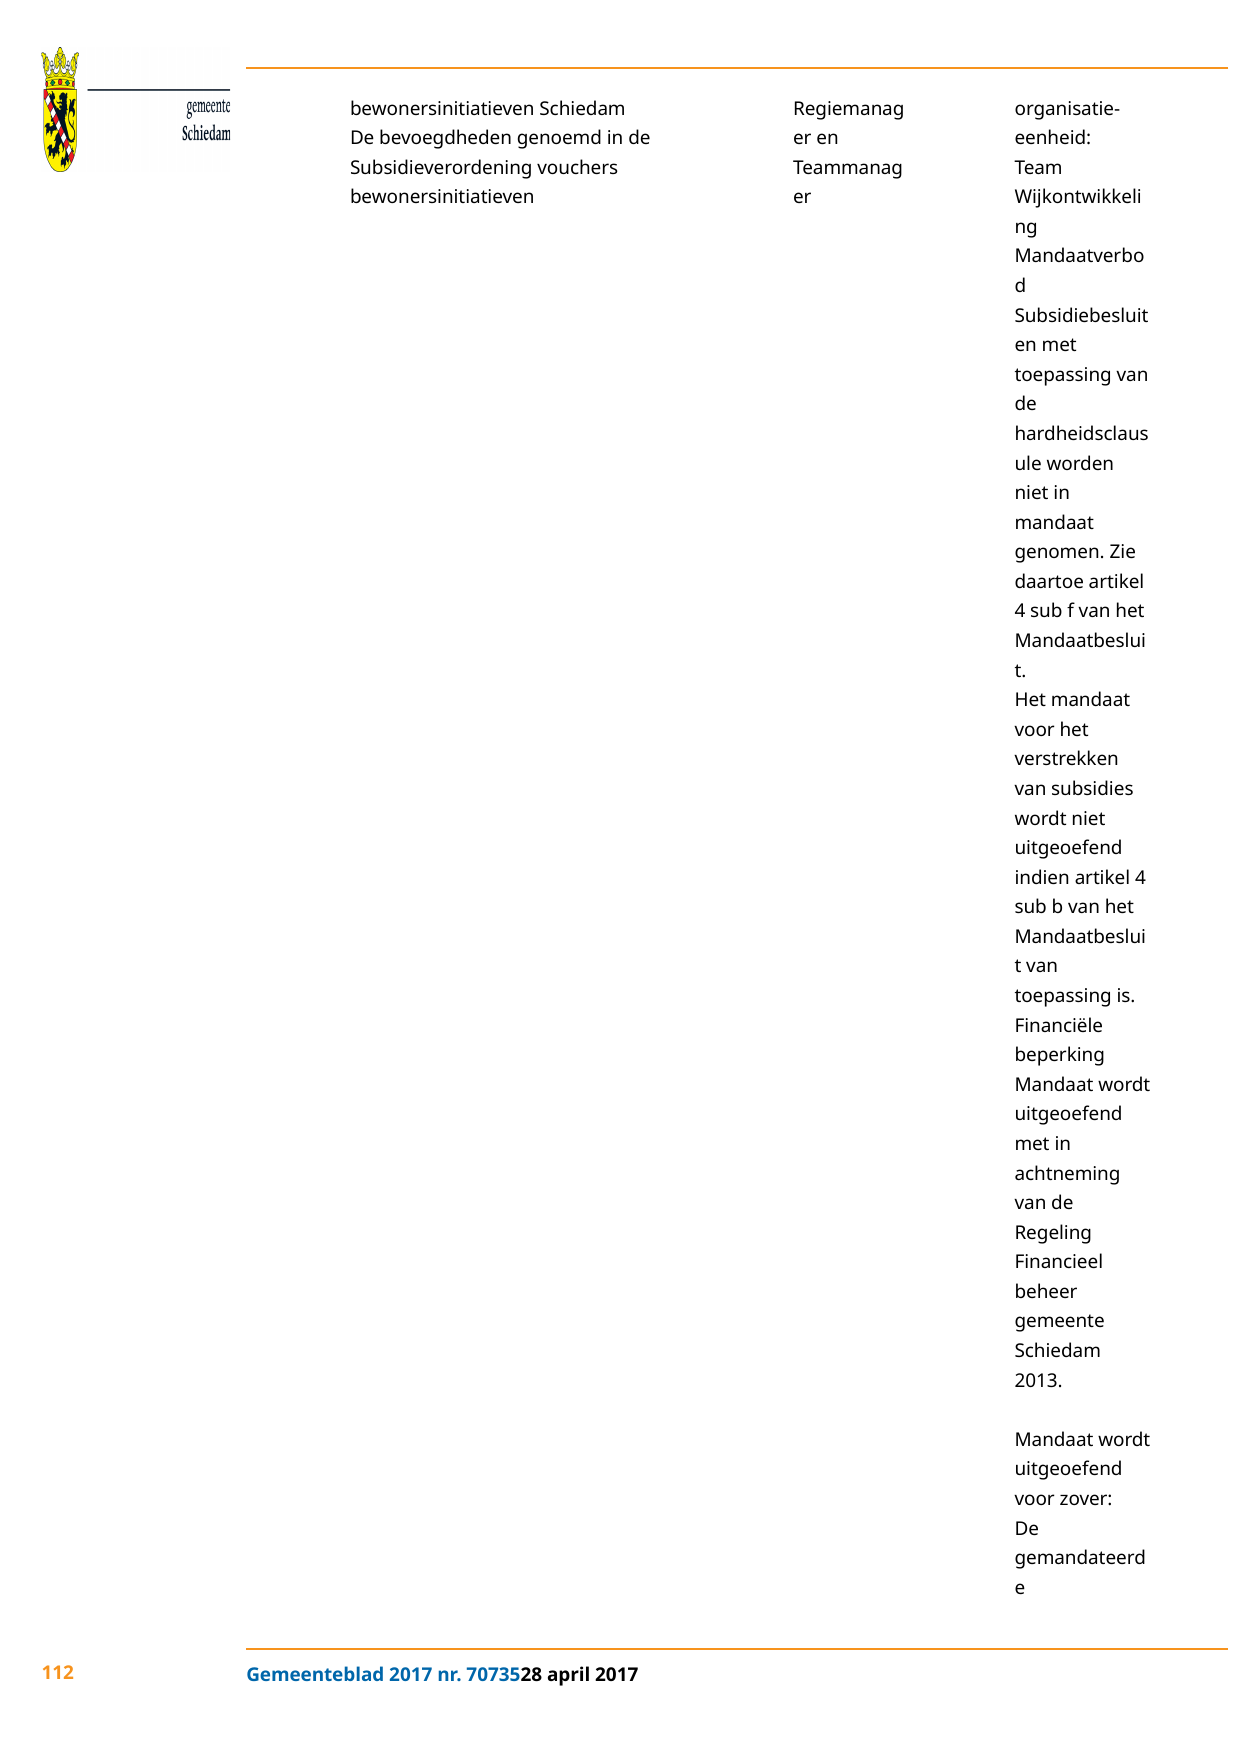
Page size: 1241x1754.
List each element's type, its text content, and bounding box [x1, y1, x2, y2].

table_cell [908, 95, 1014, 1600]
table_cell Regiemanager en Teammanager [793, 95, 908, 1600]
table_cell organisatie-eenheid: Team Wijkontwikkeling Mandaatverbod Subsidiebesluiten met toepassing van de hardheidsclausule worden niet in mandaat genomen. Zie daartoe artikel 4 sub f van het Mandaatbesluit. Het mandaat voor het verstrekken van subsidies wordt niet uitgeoefend indien artikel 4 sub b van het Mandaatbesluit van toepassing is. Financiële beperking Mandaat wordt uitgeoefend met in achtneming van de Regeling Financieel beheer gemeente Schiedam 2013. Mandaat wordt uitgeoefend voor zover: De gemandateerde [1014, 95, 1152, 1600]
table_cell bewonersinitiatieven Schiedam De bevoegdheden genoemd in de Subsidieverordening vouchers bewonersinitiatieven [350, 95, 691, 1600]
picture [41, 47, 231, 172]
table_cell [248, 95, 350, 1600]
table_cell [691, 95, 793, 1600]
